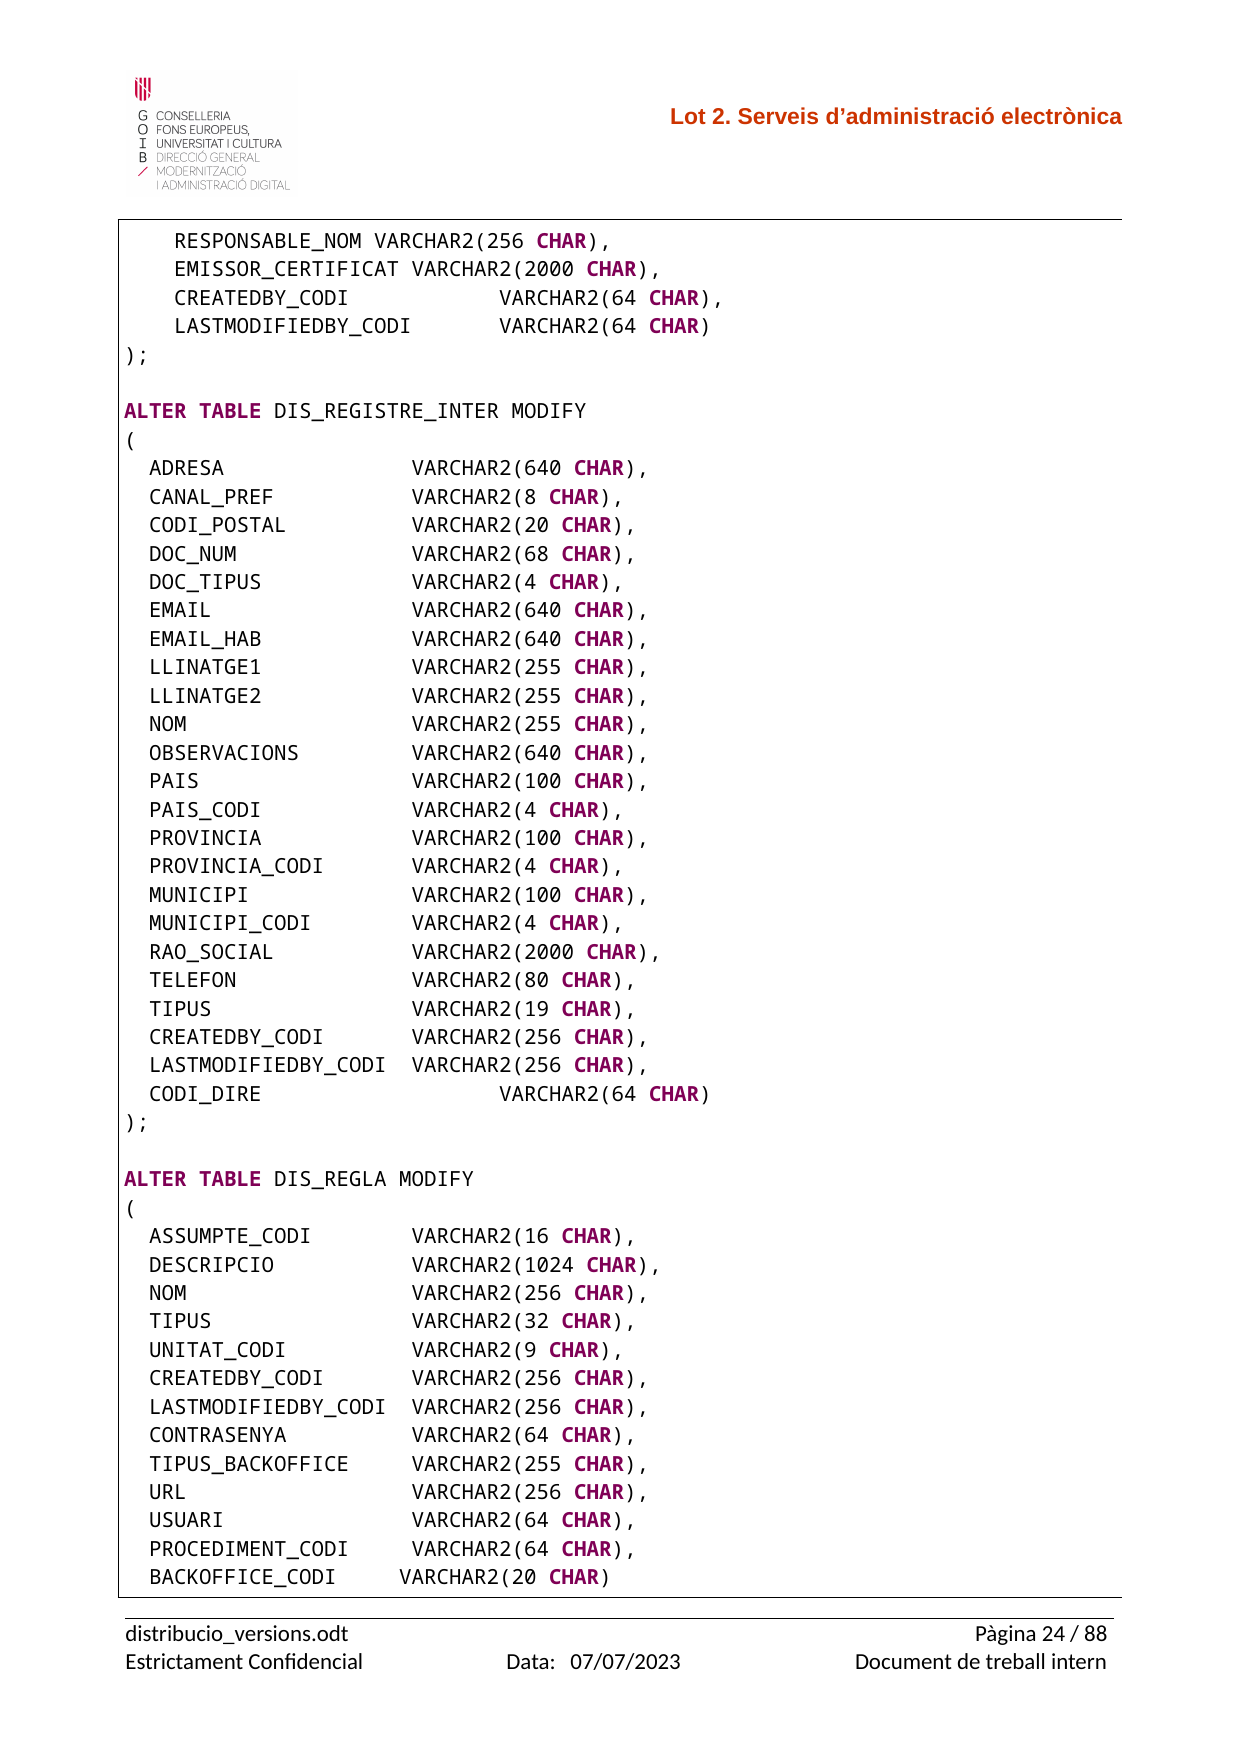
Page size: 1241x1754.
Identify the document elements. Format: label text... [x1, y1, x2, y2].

picture [126, 70, 299, 197]
table_header RESPONSABLE_NOM VARCHAR2(256 CHAR), EMISSOR_CERTIFICAT VARCHAR2(2000 CHAR), CREATEDBY_CODI VARCHAR2(64 CHAR), LASTMODIFIEDBY_CODI VARCHAR2(64 CHAR) ); ALTER TABLE DIS_REGISTRE_INTER MODIFY ( ADRESA VARCHAR2(640 CHAR), CANAL_PREF VARCHAR2(8 CHAR), CODI_POSTAL VARCHAR2(20 CHAR), DOC_NUM VARCHAR2(68 CHAR), DOC_TIPUS VARCHAR2(4 CHAR), EMAIL VARCHAR2(640 CHAR), EMAIL_HAB VARCHAR2(640 CHAR), LLINATGE1 VARCHAR2(255 CHAR), LLINATGE2 VARCHAR2(255 CHAR), NOM VARCHAR2(255 CHAR), OBSERVACIONS VARCHAR2(640 CHAR), PAIS VARCHAR2(100 CHAR), PAIS_CODI VARCHAR2(4 CHAR), PROVINCIA VARCHAR2(100 CHAR), PROVINCIA_CODI VARCHAR2(4 CHAR), MUNICIPI VARCHAR2(100 CHAR), MUNICIPI_CODI VARCHAR2(4 CHAR), RAO_SOCIAL VARCHAR2(2000 CHAR), TELEFON VARCHAR2(80 CHAR), TIPUS VARCHAR2(19 CHAR), CREATEDBY_CODI VARCHAR2(256 CHAR), LASTMODIFIEDBY_CODI VARCHAR2(256 CHAR), CODI_DIRE VARCHAR2(64 CHAR) ); ALTER TABLE DIS_REGLA MODIFY ( ASSUMPTE_CODI VARCHAR2(16 CHAR), DESCRIPCIO VARCHAR2(1024 CHAR), NOM VARCHAR2(256 CHAR), TIPUS VARCHAR2(32 CHAR), UNITAT_CODI VARCHAR2(9 CHAR), CREATEDBY_CODI VARCHAR2(256 CHAR), LASTMODIFIEDBY_CODI VARCHAR2(256 CHAR), CONTRASENYA VARCHAR2(64 CHAR), TIPUS_BACKOFFICE VARCHAR2(255 CHAR), URL VARCHAR2(256 CHAR), USUARI VARCHAR2(64 CHAR), PROCEDIMENT_CODI VARCHAR2(64 CHAR), BACKOFFICE_CODI VARCHAR2(20 CHAR) [119, 220, 1122, 1597]
